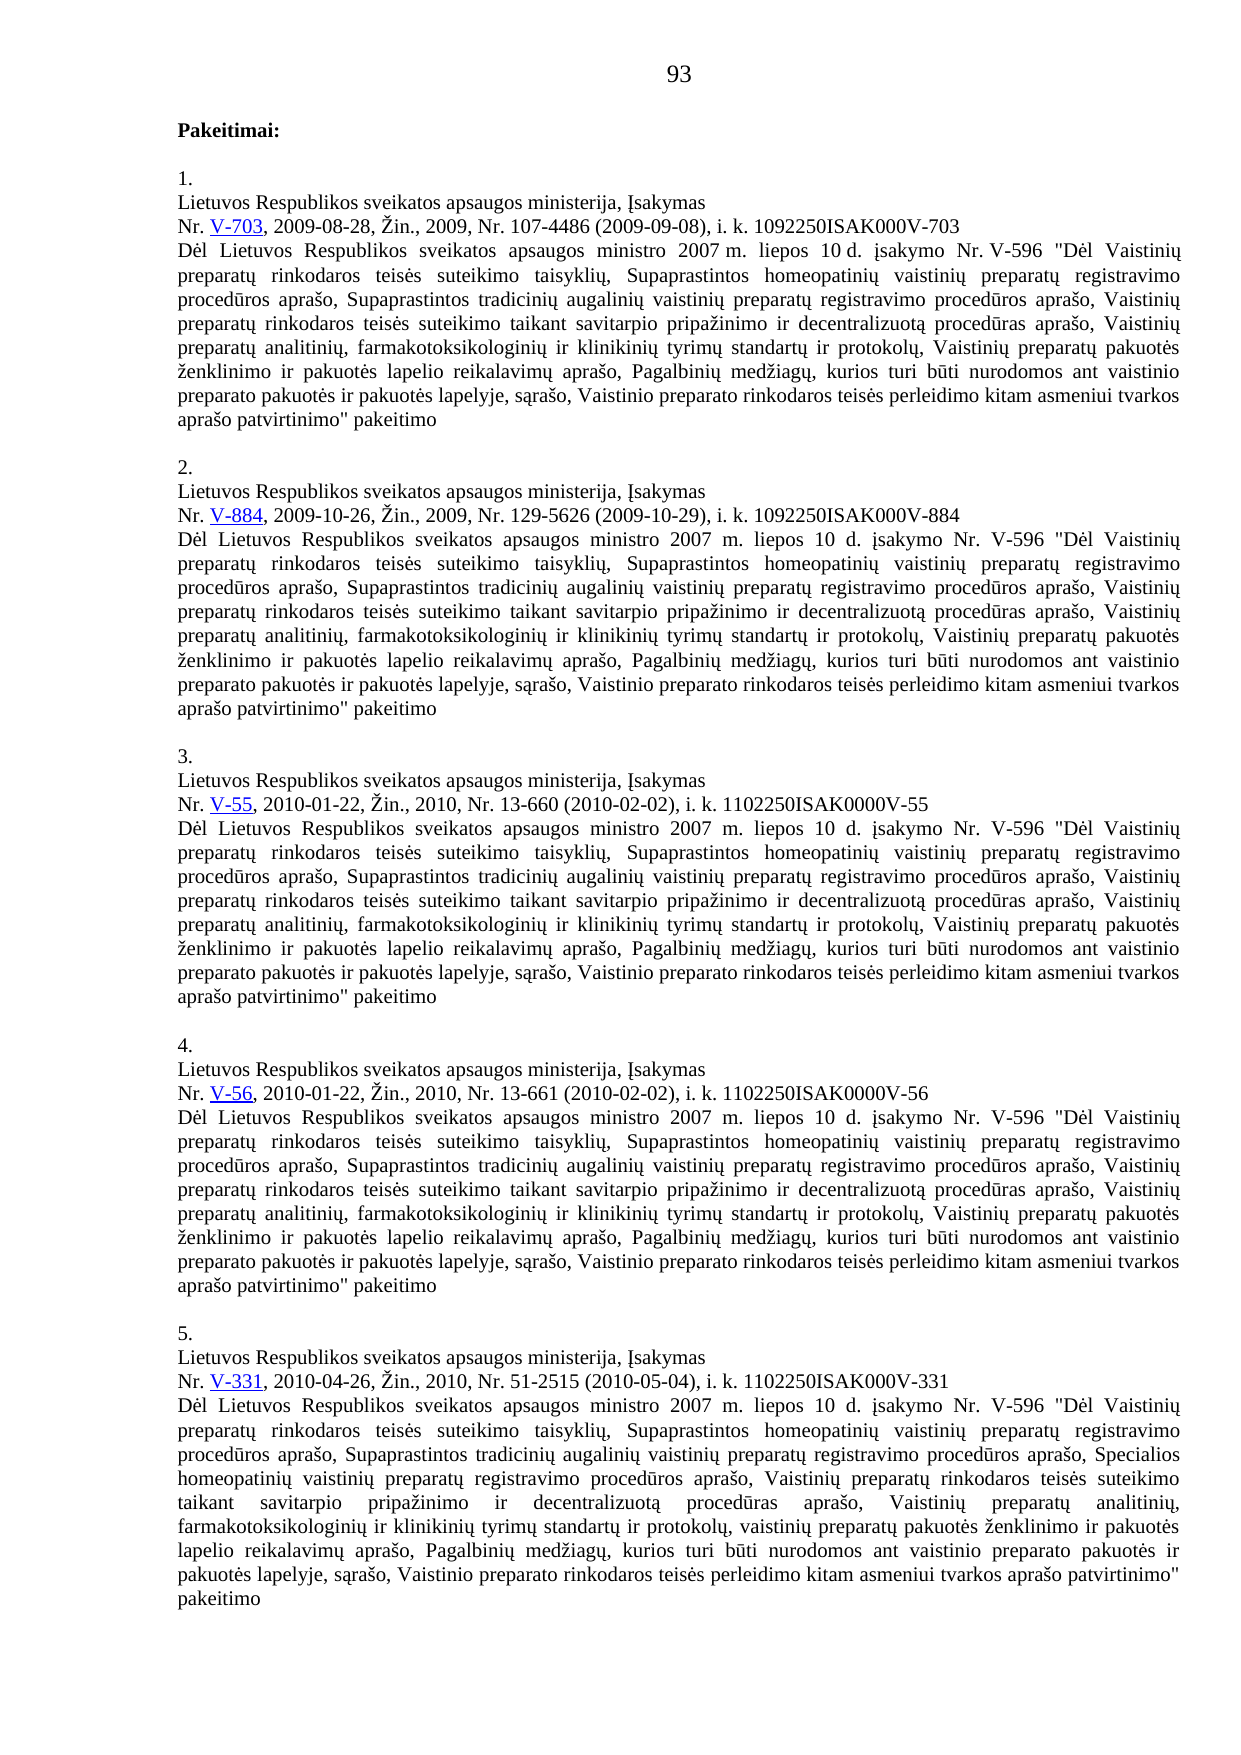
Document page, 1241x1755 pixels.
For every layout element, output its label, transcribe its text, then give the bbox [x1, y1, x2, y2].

text Nr. V-55, 2010-01-22, Žin., 2010, Nr. 13-660 (2010-02-02), i. k. 1102250ISAK0000V-55 [177, 792, 1181, 816]
text Lietuvos Respublikos sveikatos apsaugos ministerija, Įsakymas [177, 190, 1181, 214]
text Lietuvos Respublikos sveikatos apsaugos ministerija, Įsakymas [177, 1345, 1181, 1369]
text Dėl Lietuvos Respublikos sveikatos apsaugos ministro 2007 m. liepos 10 d. įsakymo Nr. V-596 "Dėl Vaistinių preparatų rinkodaros teisės suteikimo taisyklių, Supaprastintos homeopatinių vaistinių preparatų registravimo procedūros aprašo, Supaprastintos tradicinių augalinių vaistinių preparatų registravimo procedūros aprašo, Vaistinių preparatų rinkodaros teisės suteikimo taikant savitarpio pripažinimo ir decentralizuotą procedūras aprašo, Vaistinių preparatų analitinių, farmakotoksikologinių ir klinikinių tyrimų standartų ir protokolų, Vaistinių preparatų pakuotės ženklinimo ir pakuotės lapelio reikalavimų aprašo, Pagalbinių medžiagų, kurios turi būti nurodomos ant vaistinio preparato pakuotės ir pakuotės lapelyje, sąrašo, Vaistinio preparato rinkodaros teisės perleidimo kitam asmeniui tvarkos aprašo patvirtinimo" pakeitimo [177, 238, 1181, 431]
text Nr. V-331, 2010-04-26, Žin., 2010, Nr. 51-2515 (2010-05-04), i. k. 1102250ISAK000V-331 [177, 1369, 1181, 1393]
text 3. [177, 744, 1181, 768]
text 2. [177, 455, 1181, 479]
text Nr. V-56, 2010-01-22, Žin., 2010, Nr. 13-661 (2010-02-02), i. k. 1102250ISAK0000V-56 [177, 1081, 1181, 1105]
text Dėl Lietuvos Respublikos sveikatos apsaugos ministro 2007 m. liepos 10 d. įsakymo Nr. V-596 "Dėl Vaistinių preparatų rinkodaros teisės suteikimo taisyklių, Supaprastintos homeopatinių vaistinių preparatų registravimo procedūros aprašo, Supaprastintos tradicinių augalinių vaistinių preparatų registravimo procedūros aprašo, Vaistinių preparatų rinkodaros teisės suteikimo taikant savitarpio pripažinimo ir decentralizuotą procedūras aprašo, Vaistinių preparatų analitinių, farmakotoksikologinių ir klinikinių tyrimų standartų ir protokolų, Vaistinių preparatų pakuotės ženklinimo ir pakuotės lapelio reikalavimų aprašo, Pagalbinių medžiagų, kurios turi būti nurodomos ant vaistinio preparato pakuotės ir pakuotės lapelyje, sąrašo, Vaistinio preparato rinkodaros teisės perleidimo kitam asmeniui tvarkos aprašo patvirtinimo" pakeitimo [177, 527, 1181, 720]
text 4. [177, 1032, 1181, 1057]
text Lietuvos Respublikos sveikatos apsaugos ministerija, Įsakymas [177, 1057, 1181, 1081]
text Nr. V-884, 2009-10-26, Žin., 2009, Nr. 129-5626 (2009-10-29), i. k. 1092250ISAK000V-884 [177, 503, 1181, 527]
text 1. [177, 166, 1181, 190]
text 5. [177, 1321, 1181, 1345]
text Nr. V-703, 2009-08-28, Žin., 2009, Nr. 107-4486 (2009-09-08), i. k. 1092250ISAK000V-703 [177, 214, 1181, 238]
text Lietuvos Respublikos sveikatos apsaugos ministerija, Įsakymas [177, 768, 1181, 792]
text Dėl Lietuvos Respublikos sveikatos apsaugos ministro 2007 m. liepos 10 d. įsakymo Nr. V-596 "Dėl Vaistinių preparatų rinkodaros teisės suteikimo taisyklių, Supaprastintos homeopatinių vaistinių preparatų registravimo procedūros aprašo, Supaprastintos tradicinių augalinių vaistinių preparatų registravimo procedūros aprašo, Vaistinių preparatų rinkodaros teisės suteikimo taikant savitarpio pripažinimo ir decentralizuotą procedūras aprašo, Vaistinių preparatų analitinių, farmakotoksikologinių ir klinikinių tyrimų standartų ir protokolų, Vaistinių preparatų pakuotės ženklinimo ir pakuotės lapelio reikalavimų aprašo, Pagalbinių medžiagų, kurios turi būti nurodomos ant vaistinio preparato pakuotės ir pakuotės lapelyje, sąrašo, Vaistinio preparato rinkodaros teisės perleidimo kitam asmeniui tvarkos aprašo patvirtinimo" pakeitimo [177, 1105, 1181, 1297]
text Lietuvos Respublikos sveikatos apsaugos ministerija, Įsakymas [177, 479, 1181, 503]
text Pakeitimai: [177, 118, 1181, 142]
text Dėl Lietuvos Respublikos sveikatos apsaugos ministro 2007 m. liepos 10 d. įsakymo Nr. V-596 "Dėl Vaistinių preparatų rinkodaros teisės suteikimo taisyklių, Supaprastintos homeopatinių vaistinių preparatų registravimo procedūros aprašo, Supaprastintos tradicinių augalinių vaistinių preparatų registravimo procedūros aprašo, Vaistinių preparatų rinkodaros teisės suteikimo taikant savitarpio pripažinimo ir decentralizuotą procedūras aprašo, Vaistinių preparatų analitinių, farmakotoksikologinių ir klinikinių tyrimų standartų ir protokolų, Vaistinių preparatų pakuotės ženklinimo ir pakuotės lapelio reikalavimų aprašo, Pagalbinių medžiagų, kurios turi būti nurodomos ant vaistinio preparato pakuotės ir pakuotės lapelyje, sąrašo, Vaistinio preparato rinkodaros teisės perleidimo kitam asmeniui tvarkos aprašo patvirtinimo" pakeitimo [177, 816, 1181, 1008]
text Dėl Lietuvos Respublikos sveikatos apsaugos ministro 2007 m. liepos 10 d. įsakymo Nr. V-596 "Dėl Vaistinių preparatų rinkodaros teisės suteikimo taisyklių, Supaprastintos homeopatinių vaistinių preparatų registravimo procedūros aprašo, Supaprastintos tradicinių augalinių vaistinių preparatų registravimo procedūros aprašo, Specialios homeopatinių vaistinių preparatų registravimo procedūros aprašo, Vaistinių preparatų rinkodaros teisės suteikimo taikant savitarpio pripažinimo ir decentralizuotą procedūras aprašo, Vaistinių preparatų analitinių, farmakotoksikologinių ir klinikinių tyrimų standartų ir protokolų, vaistinių preparatų pakuotės ženklinimo ir pakuotės lapelio reikalavimų aprašo, Pagalbinių medžiagų, kurios turi būti nurodomos ant vaistinio preparato pakuotės ir pakuotės lapelyje, sąrašo, Vaistinio preparato rinkodaros teisės perleidimo kitam asmeniui tvarkos aprašo patvirtinimo" pakeitimo [177, 1393, 1181, 1610]
